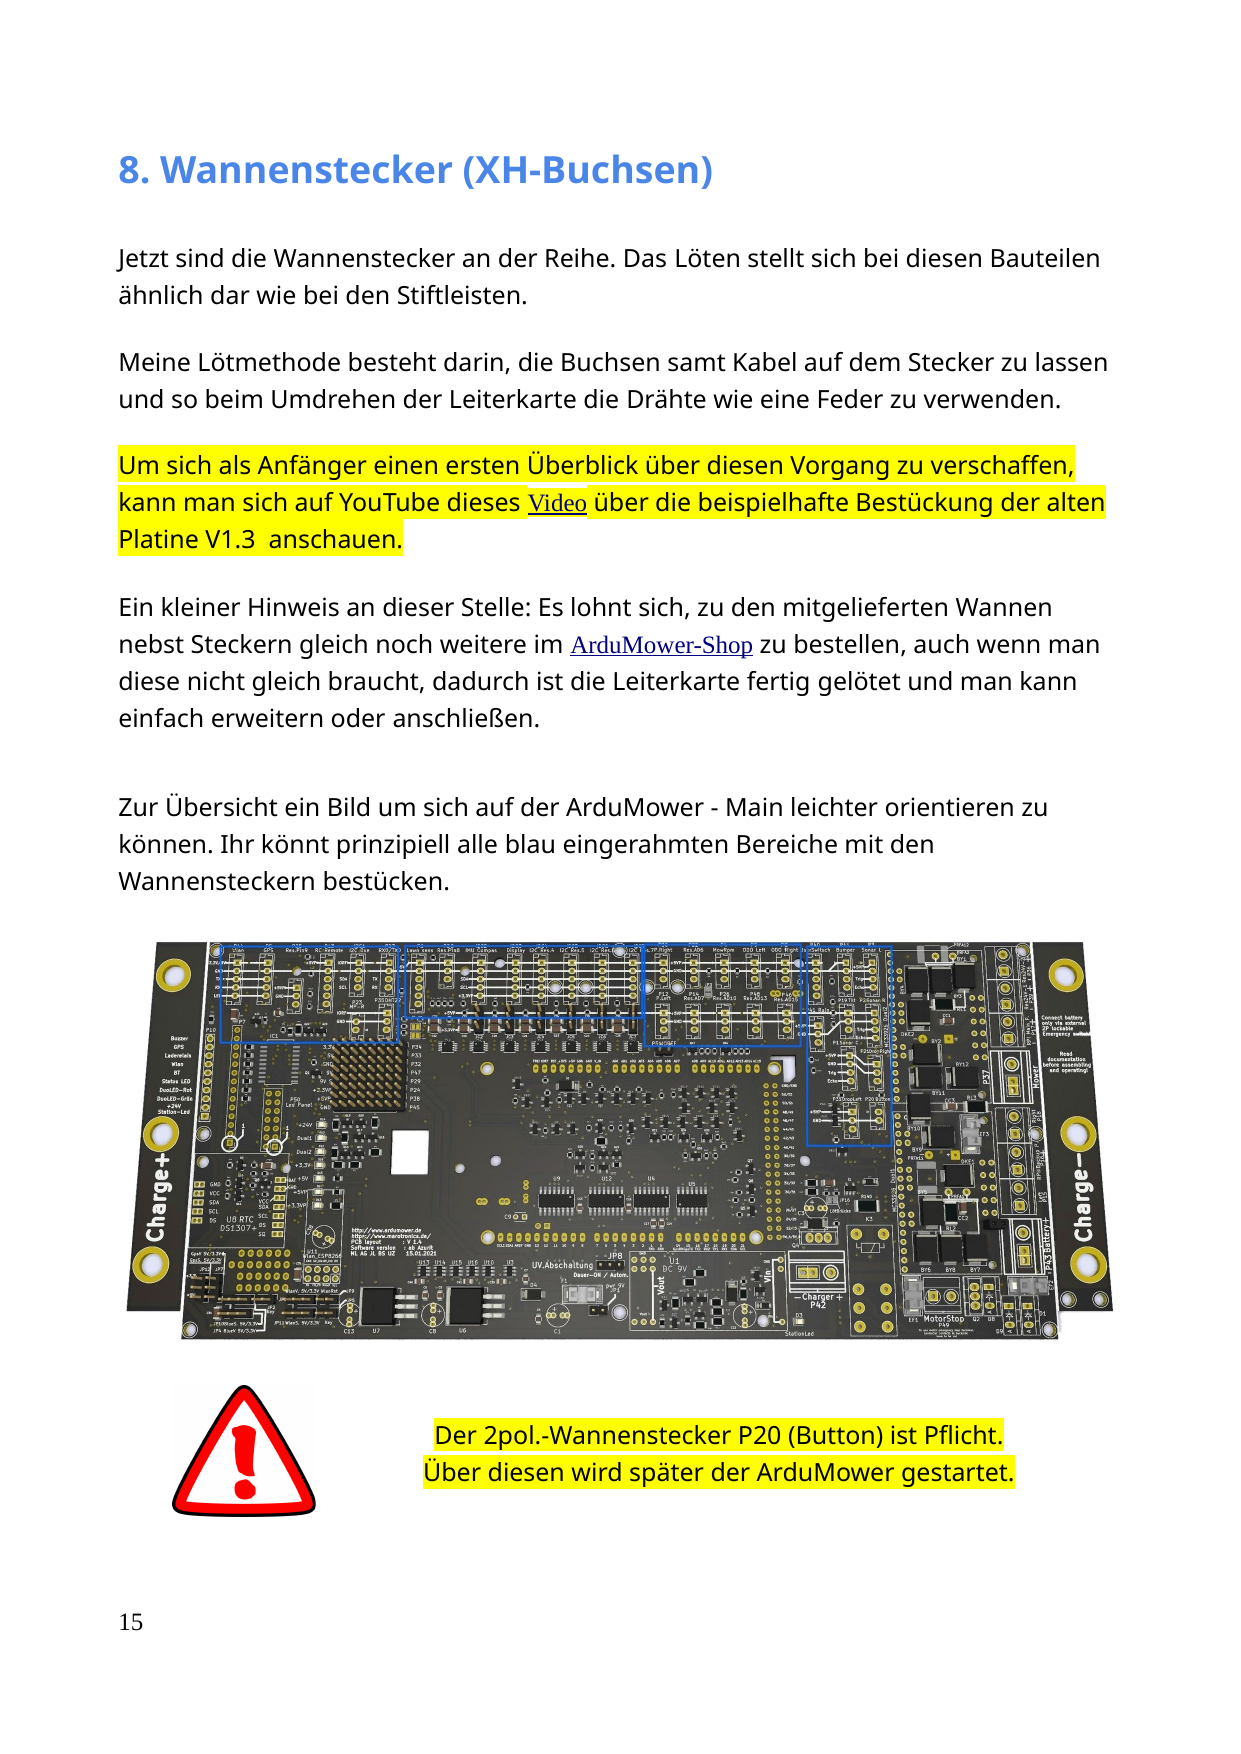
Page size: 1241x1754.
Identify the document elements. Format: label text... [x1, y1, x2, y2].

text [118, 1414, 172, 1489]
picture [172, 1385, 316, 1517]
subtitle 8. Wannenstecker (XH-Buchsen) [118, 143, 1122, 194]
text Jetzt sind die Wannenstecker an der Reihe. Das Löten stellt sich bei diesen Bauteilen ähnlich dar wie bei den Stiftleisten. [118, 238, 1122, 312]
text Der 2pol.-Wannenstecker P20 (Button) ist Pflicht. Über diesen wird später der ArduMower gestartet. [316, 1414, 1122, 1489]
text Um sich als Anfänger einen ersten Überblick über diesen Vorgang zu verschaffen, kann man sich auf YouTube dieses Video über die beispielhafte Bestückung der alten Platine V1.3 anschauen. [118, 445, 1122, 556]
text Zur Übersicht ein Bild um sich auf der ArduMower - Main leichter orientieren zu können. Ihr könnt prinzipiell alle blau eingerahmten Bereiche mit den Wannensteckern bestücken. [118, 787, 1122, 898]
text Ein kleiner Hinweis an dieser Stelle: Es lohnt sich, zu den mitgelieferten Wannen nebst Steckern gleich noch weitere im ArduMower-Shop zu bestellen, auch wenn man diese nicht gleich braucht, dadurch ist die Leiterkarte fertig gelötet und man kann einfach erweitern oder anschließen. [118, 586, 1122, 735]
picture [115, 936, 1119, 1348]
text Meine Lötmethode besteht darin, die Buchsen samt Kabel auf dem Stecker zu lassen und so beim Umdrehen der Leiterkarte die Drähte wie eine Feder zu verwenden. [118, 342, 1122, 416]
